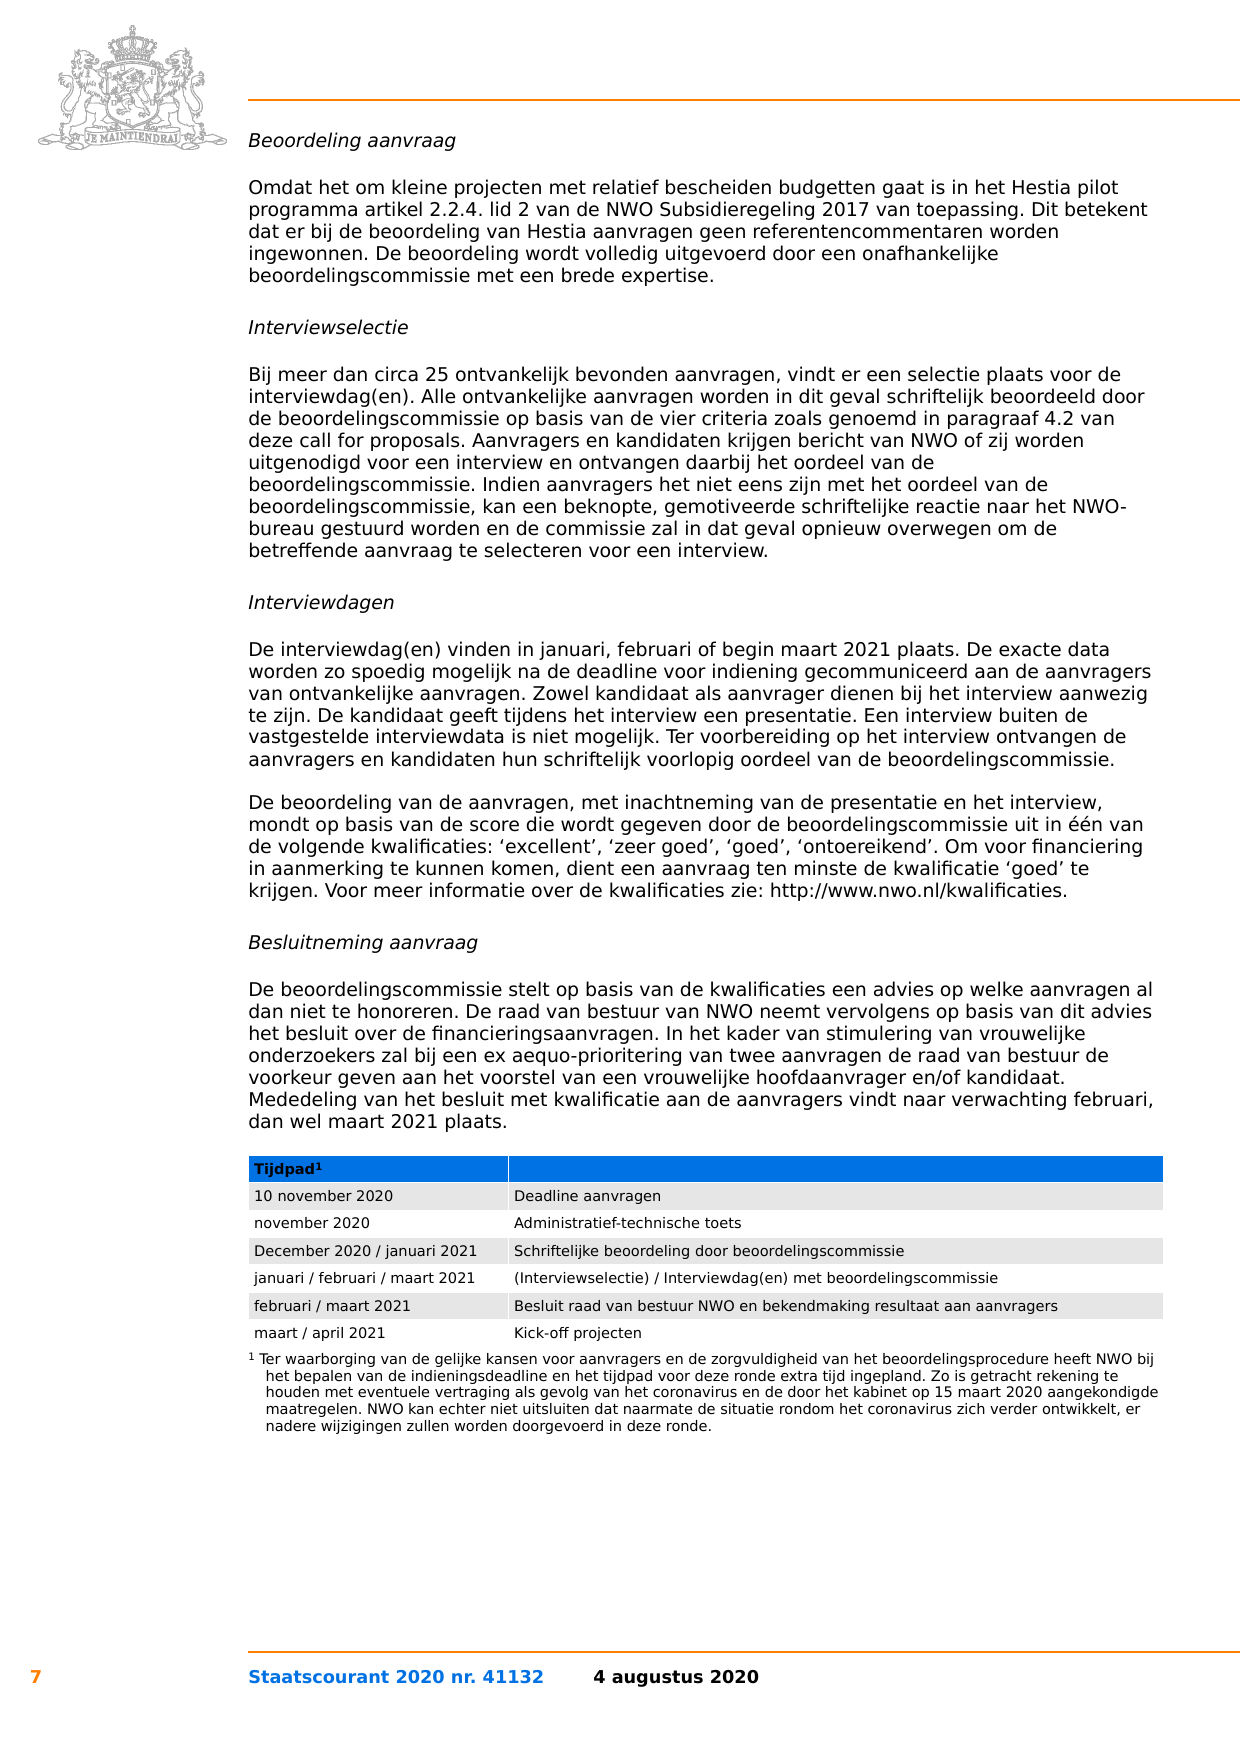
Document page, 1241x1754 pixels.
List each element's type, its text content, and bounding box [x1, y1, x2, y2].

subtitle Beoordeling aanvraag [248, 130, 1163, 152]
table_cell 1 Ter waarborging van de gelijke kansen voor aanvragers en de zorgvuldigheid van het beoordelingsprocedure heeft NWO bij het bepalen van de indieningsdeadline en het tijdpad voor deze ronde extra tijd ingepland. Zo is getracht rekening te houden met eventuele vertraging als gevolg van het coronavirus en de door het kabinet op 15 maart 2020 aangekondigde maatregelen. NWO kan echter niet uitsluiten dat naarmate de situatie rondom het coronavirus zich verder ontwikkelt, er nadere wijzigingen zullen worden doorgevoerd in deze ronde. [248, 1348, 1163, 1435]
table_cell December 2020 / januari 2021 [249, 1238, 508, 1264]
table_cell Administratief-technische toets [509, 1211, 1163, 1237]
text De interviewdag(en) vinden in januari, februari of begin maart 2021 plaats. De exacte data worden zo spoedig mogelijk na de deadline voor indiening gecommuniceerd aan de aanvragers van ontvankelijke aanvragen. Zowel kandidaat als aanvrager dienen bij het interview aanwezig te zijn. De kandidaat geeft tijdens het interview een presentatie. Een interview buiten de vastgestelde interviewdata is niet mogelijk. Ter voorbereiding op het interview ontvangen de aanvragers en kandidaten hun schriftelijk voorlopig oordeel van de beoordelingscommissie. [248, 638, 1163, 770]
table_cell (Interviewselectie) / Interviewdag(en) met beoordelingscommissie [509, 1266, 1163, 1292]
text De beoordeling van de aanvragen, met inachtneming van de presentatie en het interview, mondt op basis van de score die wordt gegeven door de beoordelingscommissie uit in één van de volgende kwalificaties: ‘excellent’, ‘zeer goed’, ‘goed’, ‘ontoereikend’. Om voor financiering in aanmerking te kunnen komen, dient een aanvraag ten minste de kwalificatie ‘goed’ te krijgen. Voor meer informatie over de kwalificaties zie: http://www.nwo.nl/kwalificaties. [248, 792, 1163, 902]
table_header [509, 1156, 1163, 1182]
subtitle Besluitneming aanvraag [248, 932, 1163, 954]
text Bij meer dan circa 25 ontvankelijk bevonden aanvragen, vindt er een selectie plaats voor de interviewdag(en). Alle ontvankelijke aanvragen worden in dit geval schriftelijk beoordeeld door de beoordelingscommissie op basis van de vier criteria zoals genoemd in paragraaf 4.2 van deze call for proposals. Aanvragers en kandidaten krijgen bericht van NWO of zij worden uitgenodigd voor een interview en ontvangen daarbij het oordeel van de beoordelingscommissie. Indien aanvragers het niet eens zijn met het oordeel van de beoordelingscommissie, kan een beknopte, gemotiveerde schriftelijke reactie naar het NWO-bureau gestuurd worden en de commissie zal in dat geval opnieuw overwegen om de betreffende aanvraag te selecteren voor een interview. [248, 364, 1163, 562]
table_cell Kick-off projecten [509, 1320, 1163, 1347]
table_cell Deadline aanvragen [509, 1183, 1163, 1210]
subtitle Interviewdagen [248, 592, 1163, 613]
table_cell maart / april 2021 [249, 1320, 508, 1347]
table_cell 10 november 2020 [249, 1183, 508, 1210]
table_cell Besluit raad van bestuur NWO en bekendmaking resultaat aan aanvragers [509, 1293, 1163, 1319]
table_cell Schriftelijke beoordeling door beoordelingscommissie [509, 1238, 1163, 1264]
text Omdat het om kleine projecten met relatief bescheiden budgetten gaat is in het Hestia pilot programma artikel 2.2.4. lid 2 van de NWO Subsidieregeling 2017 van toepassing. Dit betekent dat er bij de beoordeling van Hestia aanvragen geen referentencommentaren worden ingewonnen. De beoordeling wordt volledig uitgevoerd door een onafhankelijke beoordelingscommissie met een brede expertise. [248, 177, 1163, 287]
picture [38, 25, 227, 150]
subtitle Interviewselectie [248, 317, 1163, 339]
table_header Tijdpad1 [249, 1156, 508, 1182]
table_cell november 2020 [249, 1211, 508, 1237]
table_cell januari / februari / maart 2021 [249, 1266, 508, 1292]
table_cell februari / maart 2021 [249, 1293, 508, 1319]
text De beoordelingscommissie stelt op basis van de kwalificaties een advies op welke aanvragen al dan niet te honoreren. De raad van bestuur van NWO neemt vervolgens op basis van dit advies het besluit over de financieringsaanvragen. In het kader van stimulering van vrouwelijke onderzoekers zal bij een ex aequo-prioritering van twee aanvragen de raad van bestuur de voorkeur geven aan het voorstel van een vrouwelijke hoofdaanvrager en/of kandidaat. Mededeling van het besluit met kwalificatie aan de aanvragers vindt naar verwachting februari, dan wel maart 2021 plaats. [248, 979, 1163, 1133]
